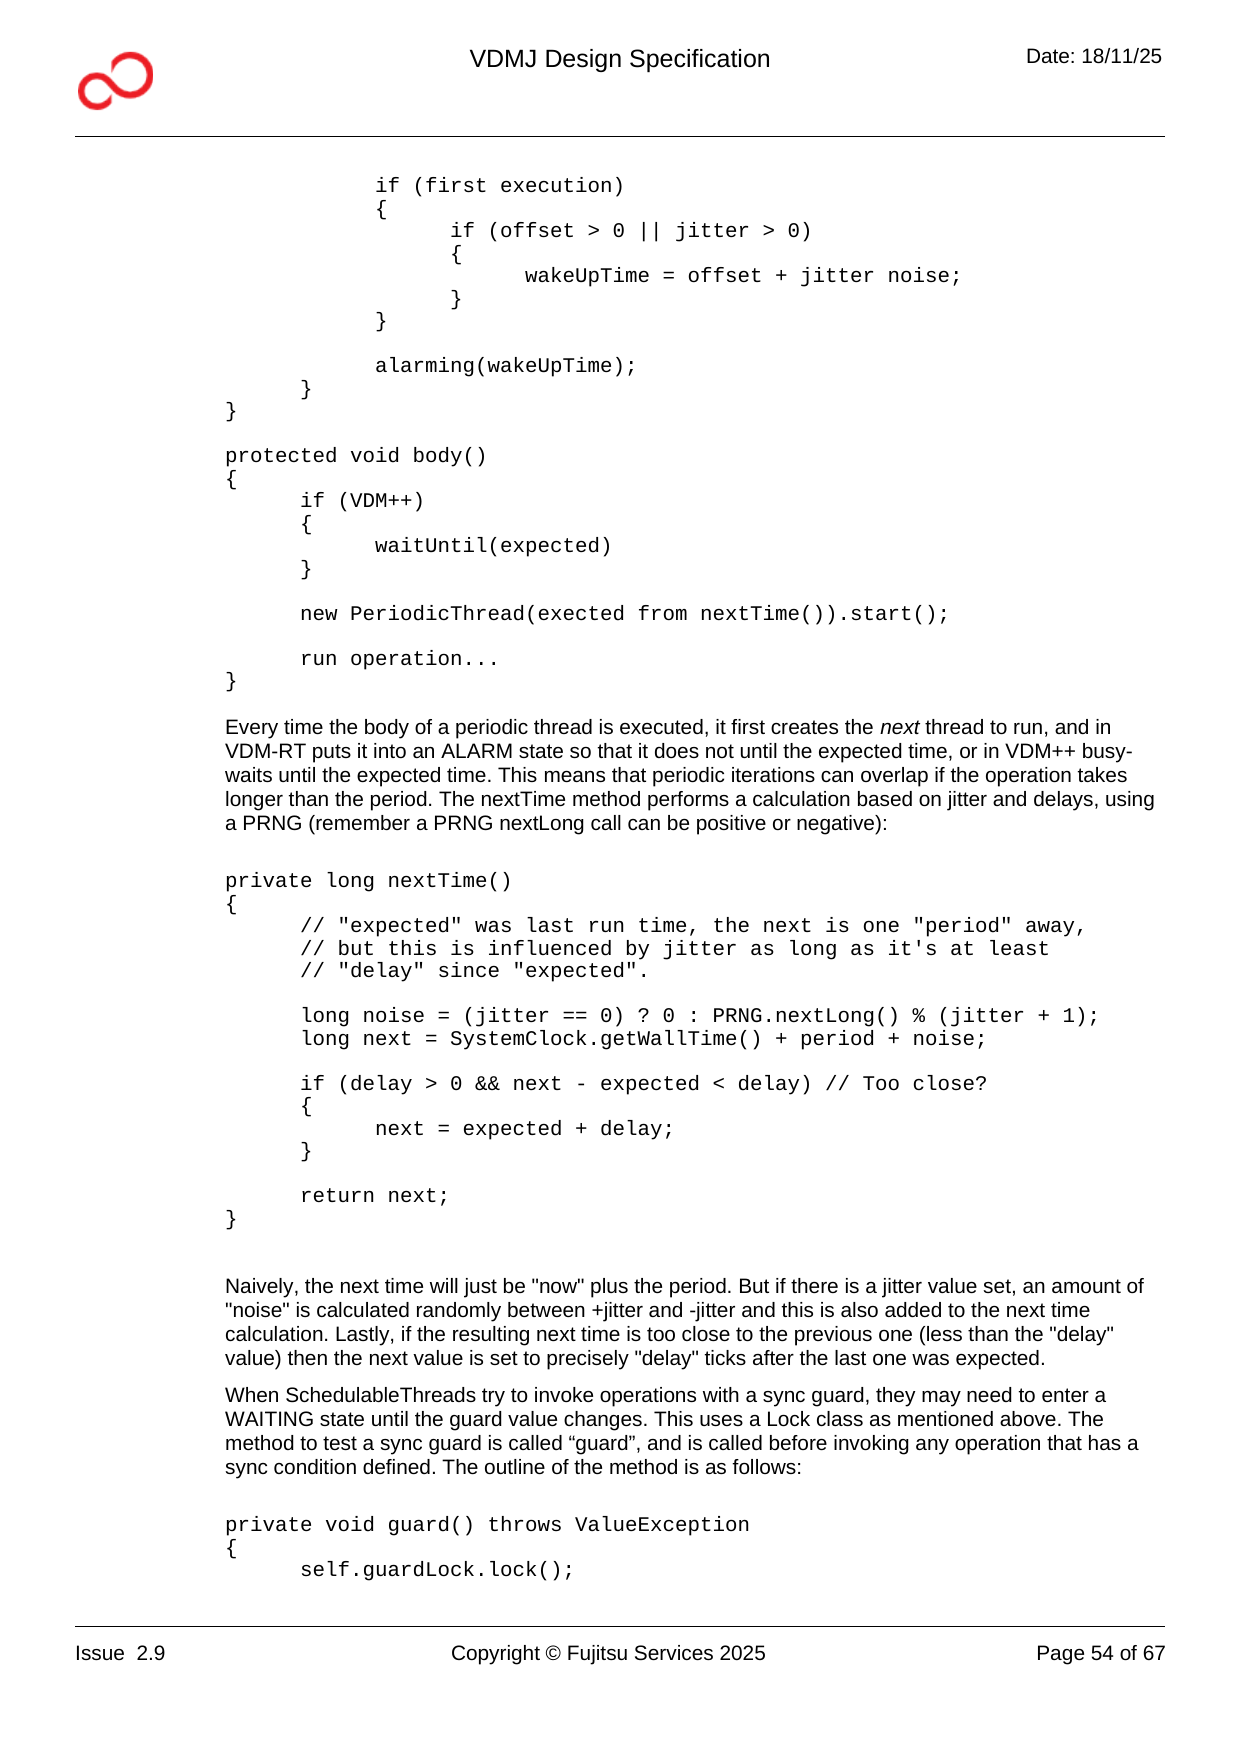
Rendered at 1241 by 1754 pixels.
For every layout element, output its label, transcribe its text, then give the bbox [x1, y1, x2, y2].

text } [225, 670, 1165, 692]
text Naively, the next time will just be "now" plus the period. But if there is a jitter value set, an amount of "noise" is calculated randomly between +jitter and -jitter and this is also added to the next time calculation. Lastly, if the resulting next time is too close to the previous one (less than the "delay" value) then the next value is set to precisely "delay" ticks after the last one was expected. [225, 1275, 1165, 1371]
text private long nextTime() [225, 870, 1165, 892]
text } [225, 1140, 1165, 1162]
text private void guard() throws ValueException [225, 1514, 1165, 1536]
text if (VDM++) [225, 490, 1165, 512]
text { [225, 242, 1165, 265]
text return next; [225, 1185, 1165, 1207]
text } [225, 557, 1165, 580]
text run operation... [225, 647, 1165, 670]
text if (delay > 0 && next - expected < delay) // Too close? [225, 1072, 1165, 1095]
text } [225, 287, 1165, 310]
text if (first execution) [225, 175, 1165, 197]
text { [225, 892, 1165, 915]
text alarming(wakeUpTime); [225, 355, 1165, 377]
text // "expected" was last run time, the next is one "period" away, [225, 915, 1165, 937]
picture [78, 44, 153, 120]
text protected void body() [225, 445, 1165, 467]
text self.guardLock.lock(); [225, 1559, 1165, 1581]
text When SchedulableThreads try to invoke operations with a sync guard, they may need to enter a WAITING state until the guard value changes. This uses a Lock class as mentioned above. The method to test a sync guard is called “guard”, and is called before invoking any operation that has a sync condition defined. The outline of the method is as follows: [225, 1383, 1165, 1479]
text { [225, 467, 1165, 490]
text { [225, 197, 1165, 220]
text if (offset > 0 || jitter > 0) [225, 220, 1165, 242]
text } [225, 400, 1165, 422]
text long next = SystemClock.getWallTime() + period + noise; [225, 1027, 1165, 1050]
text long noise = (jitter == 0) ? 0 : PRNG.nextLong() % (jitter + 1); [225, 1005, 1165, 1027]
text } [225, 1207, 1165, 1230]
text new PeriodicThread(exected from nextTime()).start(); [225, 602, 1165, 625]
text next = expected + delay; [225, 1117, 1165, 1140]
text Every time the body of a periodic thread is executed, it first creates the next thread to run, and in VDM-RT puts it into an ALARM state so that it does not until the expected time, or in VDM++ busy-waits until the expected time. This means that periodic iterations can overlap if the operation takes longer than the period. The nextTime method performs a calculation based on jitter and delays, using a PRNG (remember a PRNG nextLong call can be positive or negative): [225, 715, 1165, 835]
text { [225, 1095, 1165, 1117]
text waitUntil(expected) [225, 535, 1165, 557]
text { [225, 512, 1165, 535]
text // but this is influenced by jitter as long as it's at least [225, 937, 1165, 960]
text wakeUpTime = offset + jitter noise; [225, 265, 1165, 287]
text // "delay" since "expected". [225, 960, 1165, 982]
text { [225, 1536, 1165, 1559]
text } [225, 377, 1165, 400]
text } [225, 310, 1165, 332]
